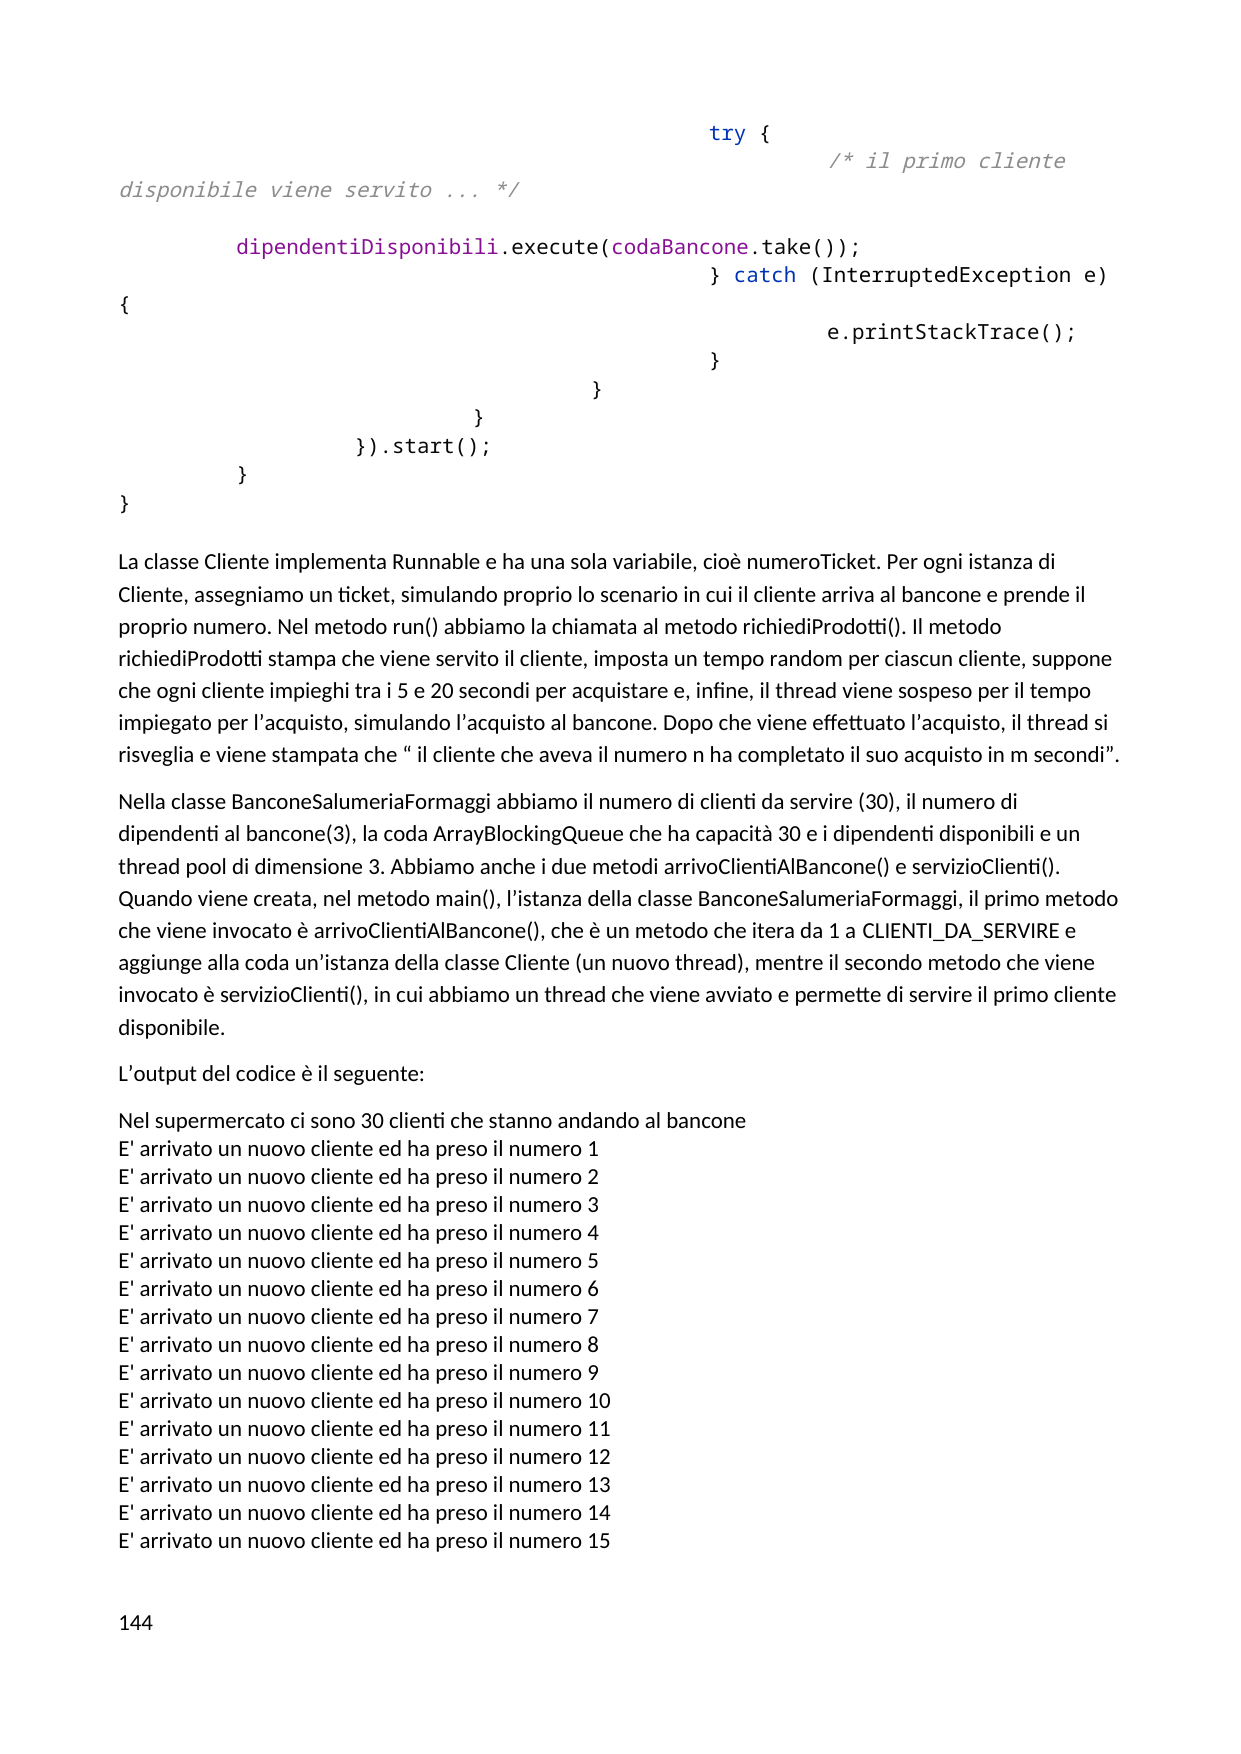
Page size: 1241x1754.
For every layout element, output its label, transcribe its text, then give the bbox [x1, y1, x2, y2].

text E' arrivato un nuovo cliente ed ha preso il numero 13 [118, 1471, 1122, 1498]
text E' arrivato un nuovo cliente ed ha preso il numero 3 [118, 1190, 1122, 1218]
text E' arrivato un nuovo cliente ed ha preso il numero 10 [118, 1386, 1122, 1414]
text E' arrivato un nuovo cliente ed ha preso il numero 14 [118, 1498, 1122, 1527]
text E' arrivato un nuovo cliente ed ha preso il numero 2 [118, 1162, 1122, 1190]
text E' arrivato un nuovo cliente ed ha preso il numero 6 [118, 1274, 1122, 1302]
text try { /* il primo cliente disponibile viene servito ... */ dipendentiDisponibili.execute(codaBancone.take()); } catch (InterruptedException e) { e.printStackTrace(); } } } }).start(); } } [118, 118, 1122, 516]
text E' arrivato un nuovo cliente ed ha preso il numero 7 [118, 1302, 1122, 1330]
text E' arrivato un nuovo cliente ed ha preso il numero 8 [118, 1330, 1122, 1358]
text Nella classe BanconeSalumeriaFormaggi abbiamo il numero di clienti da servire (30), il numero di dipendenti al bancone(3), la coda ArrayBlockingQueue che ha capacità 30 e i dipendenti disponibili e un thread pool di dimensione 3. Abbiamo anche i due metodi arrivoClientiAlBancone() e servizioClienti(). Quando viene creata, nel metodo main(), l’istanza della classe BanconeSalumeriaFormaggi, il primo metodo che viene invocato è arrivoClientiAlBancone(), che è un metodo che itera da 1 a CLIENTI_DA_SERVIRE e aggiunge alla coda un’istanza della classe Cliente (un nuovo thread), mentre il secondo metodo che viene invocato è servizioClienti(), in cui abbiamo un thread che viene avviato e permette di servire il primo cliente disponibile. [118, 787, 1122, 1041]
text E' arrivato un nuovo cliente ed ha preso il numero 5 [118, 1246, 1122, 1274]
text Nel supermercato ci sono 30 clienti che stanno andando al bancone [118, 1106, 1122, 1134]
text E' arrivato un nuovo cliente ed ha preso il numero 9 [118, 1358, 1122, 1386]
text E' arrivato un nuovo cliente ed ha preso il numero 12 [118, 1442, 1122, 1471]
text E' arrivato un nuovo cliente ed ha preso il numero 4 [118, 1218, 1122, 1246]
text E' arrivato un nuovo cliente ed ha preso il numero 1 [118, 1134, 1122, 1162]
text E' arrivato un nuovo cliente ed ha preso il numero 11 [118, 1414, 1122, 1442]
text La classe Cliente implementa Runnable e ha una sola variabile, cioè numeroTicket. Per ogni istanza di Cliente, assegniamo un ticket, simulando proprio lo scenario in cui il cliente arriva al bancone e prende il proprio numero. Nel metodo run() abbiamo la chiamata al metodo richiediProdotti(). Il metodo richiediProdotti stampa che viene servito il cliente, imposta un tempo random per ciascun cliente, suppone che ogni cliente impieghi tra i 5 e 20 secondi per acquistare e, infine, il thread viene sospeso per il tempo impiegato per l’acquisto, simulando l’acquisto al bancone. Dopo che viene effettuato l’acquisto, il thread si risveglia e viene stampata che “ il cliente che aveva il numero n ha completato il suo acquisto in m secondi”. [118, 547, 1122, 769]
text L’output del codice è il seguente: [118, 1059, 1122, 1087]
text E' arrivato un nuovo cliente ed ha preso il numero 15 [118, 1527, 1122, 1554]
